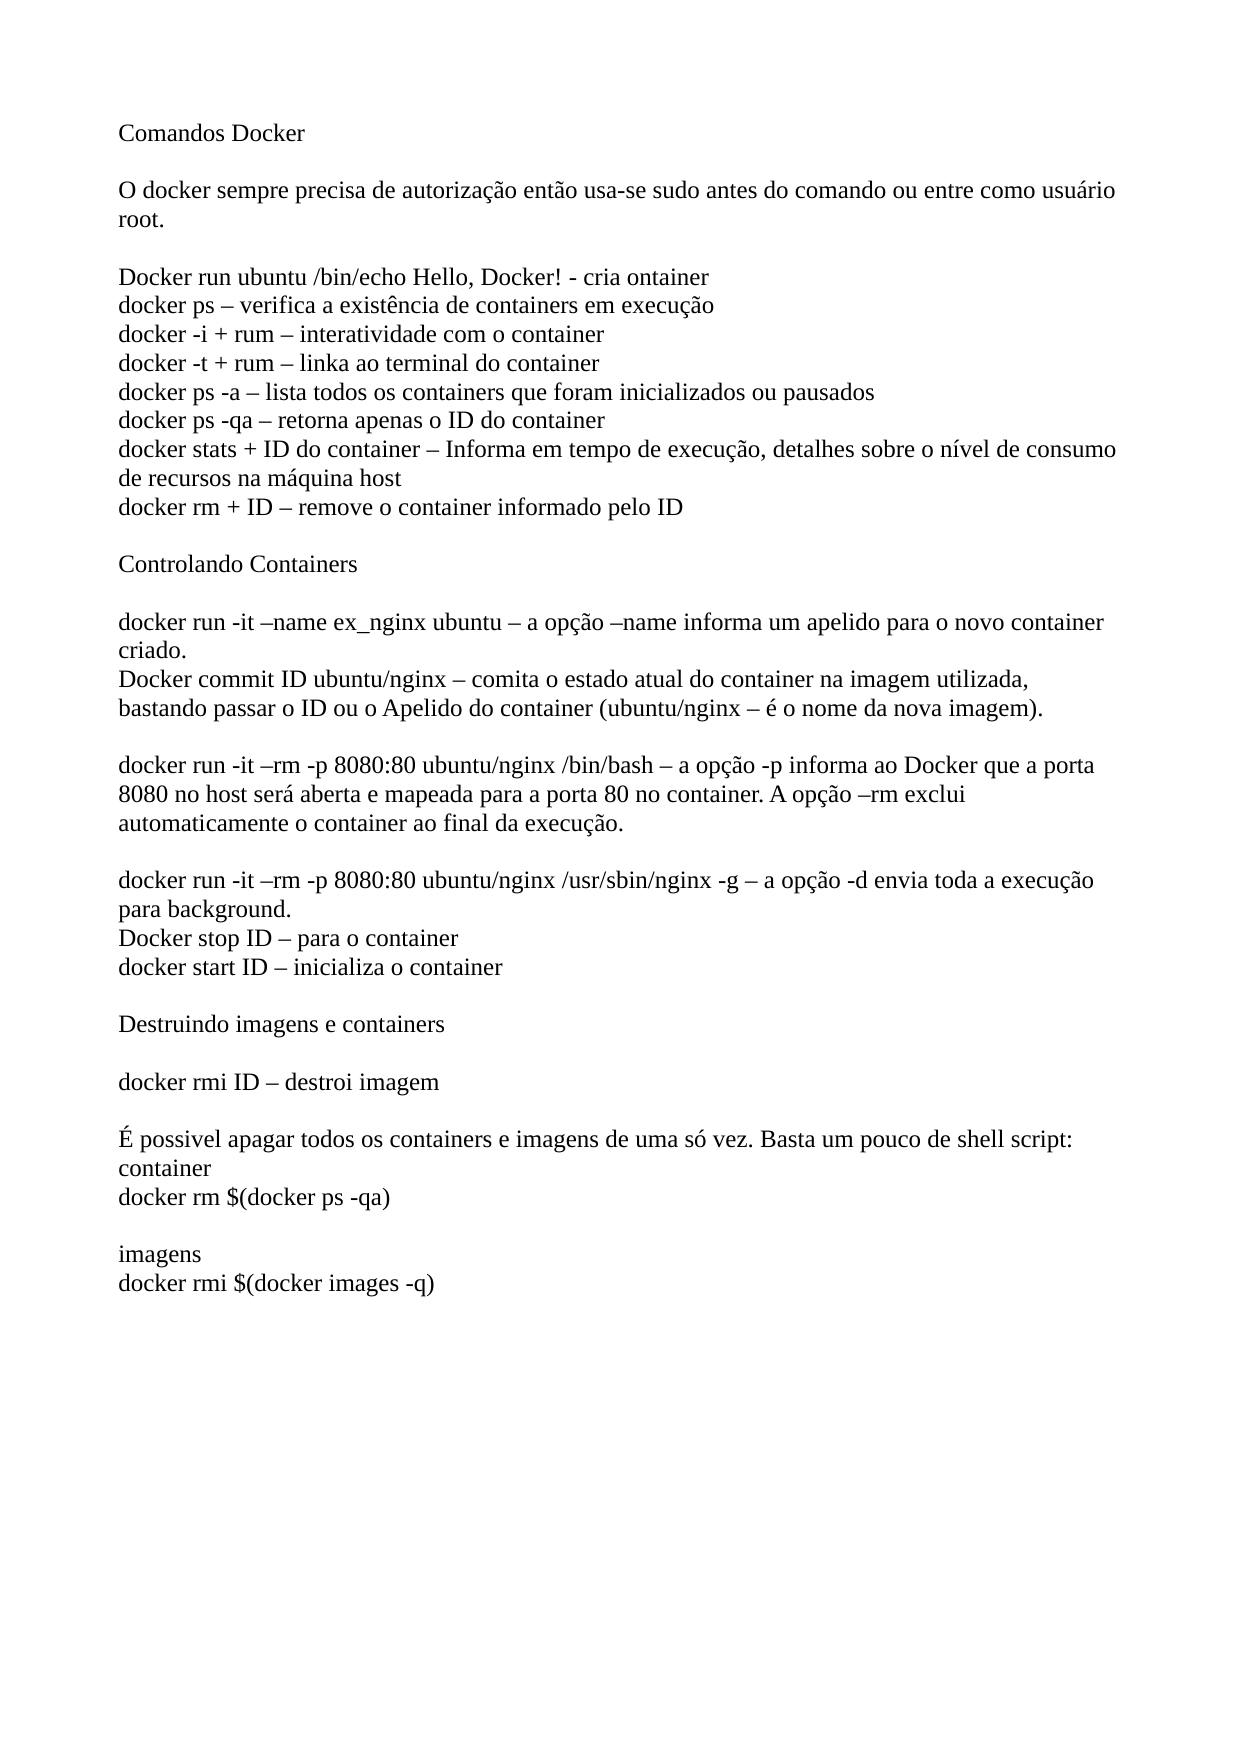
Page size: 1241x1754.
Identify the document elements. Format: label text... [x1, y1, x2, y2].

text docker -i + rum – interatividade com o container [118, 319, 1122, 348]
text docker start ID – inicializa o container [118, 952, 1122, 981]
text Controlando Containers [118, 549, 1122, 578]
text docker ps -a – lista todos os containers que foram inicializados ou pausados [118, 377, 1122, 406]
text Docker stop ID – para o container [118, 923, 1122, 952]
text É possivel apagar todos os containers e imagens de uma só vez. Basta um pouco de shell script: [118, 1124, 1122, 1153]
text docker run -it –name ex_nginx ubuntu – a opção –name informa um apelido para o novo container criado. [118, 607, 1122, 664]
text docker ps -qa – retorna apenas o ID do container [118, 406, 1122, 434]
text docker -t + rum – linka ao terminal do container [118, 348, 1122, 377]
text docker stats + ID do container – Informa em tempo de execução, detalhes sobre o nível de consumo de recursos na máquina host [118, 434, 1122, 492]
text Destruindo imagens e containers [118, 1009, 1122, 1038]
text container [118, 1153, 1122, 1182]
text Docker run ubuntu /bin/echo Hello, Docker! - cria ontainer [118, 262, 1122, 291]
text O docker sempre precisa de autorização então usa-se sudo antes do comando ou entre como usuário root. [118, 176, 1122, 233]
text docker run -it –rm -p 8080:80 ubuntu/nginx /usr/sbin/nginx -g – a opção -d envia toda a execução para background. [118, 866, 1122, 923]
text docker rm $(docker ps -qa) [118, 1182, 1122, 1211]
text docker rm + ID – remove o container informado pelo ID [118, 492, 1122, 521]
text docker ps – verifica a existência de containers em execução [118, 291, 1122, 319]
text docker rmi ID – destroi imagem [118, 1067, 1122, 1096]
text Docker commit ID ubuntu/nginx – comita o estado atual do container na imagem utilizada, bastando passar o ID ou o Apelido do container (ubuntu/nginx – é o nome da nova imagem). [118, 664, 1122, 722]
text Comandos Docker [118, 118, 1122, 147]
text docker rmi $(docker images -q) [118, 1268, 1122, 1297]
text imagens [118, 1239, 1122, 1268]
text docker run -it –rm -p 8080:80 ubuntu/nginx /bin/bash – a opção -p informa ao Docker que a porta 8080 no host será aberta e mapeada para a porta 80 no container. A opção –rm exclui automaticamente o container ao final da execução. [118, 751, 1122, 837]
